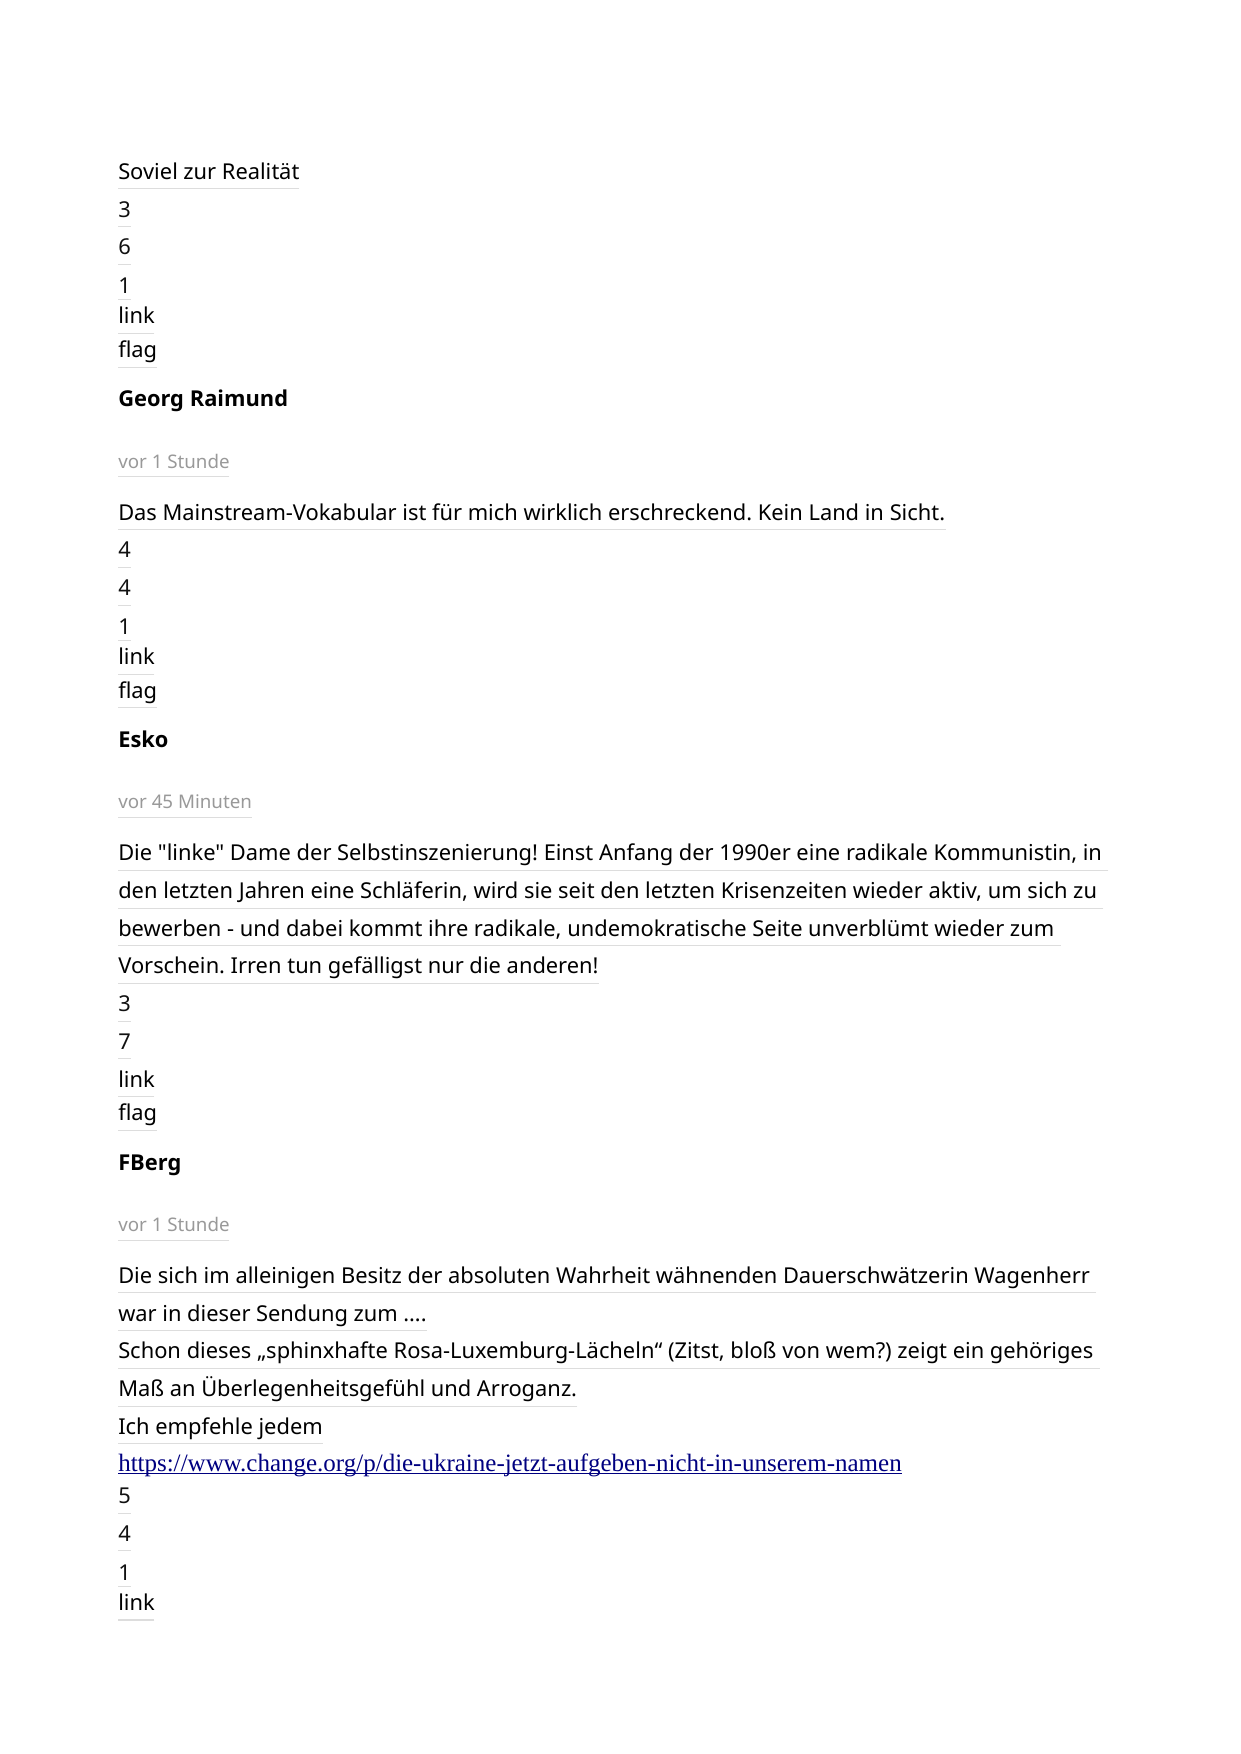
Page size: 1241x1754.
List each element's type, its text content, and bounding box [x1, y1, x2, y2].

text 7 [118, 1026, 1122, 1059]
text 1 [118, 269, 1122, 300]
text 3 [118, 193, 1122, 227]
text 5 [118, 1480, 1122, 1514]
text Georg Raimund [118, 383, 1122, 413]
text FBerg [118, 1147, 1122, 1176]
text flag [118, 334, 1122, 368]
text 4 [118, 572, 1122, 606]
text vor 45 Minuten [118, 789, 1117, 818]
text link [118, 1587, 1122, 1621]
text flag [118, 1097, 1122, 1131]
text 3 [118, 988, 1122, 1022]
text 4 [118, 1518, 1122, 1551]
text link [118, 300, 1122, 334]
text Soviel zur Realität [118, 118, 1122, 189]
text Die "linke" Dame der Selbstinszenierung! Einst Anfang der 1990er eine radikale Kommunistin, in den letzten Jahren eine Schläferin, wird sie seit den letzten Krisenzeiten wieder aktiv, um sich zu bewerben - und dabei kommt ihre radikale, undemokratische Seite unverblümt wieder zum Vorschein. Irren tun gefälligst nur die anderen! [118, 837, 1122, 984]
text 1 [118, 610, 1122, 641]
text Das Mainstream-Vokabular ist für mich wirklich erschreckend. Kein Land in Sicht. [118, 497, 1122, 530]
text vor 1 Stunde [118, 1211, 1117, 1241]
text vor 1 Stunde [118, 448, 1117, 477]
text Esko [118, 724, 1122, 754]
text 4 [118, 534, 1122, 568]
text link [118, 641, 1122, 675]
text 1 [118, 1555, 1122, 1587]
text 6 [118, 231, 1122, 265]
text flag [118, 675, 1122, 708]
text link [118, 1063, 1122, 1097]
text Die sich im alleinigen Besitz der absoluten Wahrheit wähnenden Dauerschwätzerin Wagenherr war in dieser Sendung zum …. Schon dieses „sphinxhafte Rosa-Luxemburg-Lächeln“ (Zitst, bloß von wem?) zeigt ein gehöriges Maß an Überlegenheitsgefühl und Arroganz. Ich empfehle jedem https://www.change.org/p/die-ukraine-jetzt-aufgeben-nicht-in-unserem-namen [118, 1260, 1122, 1477]
